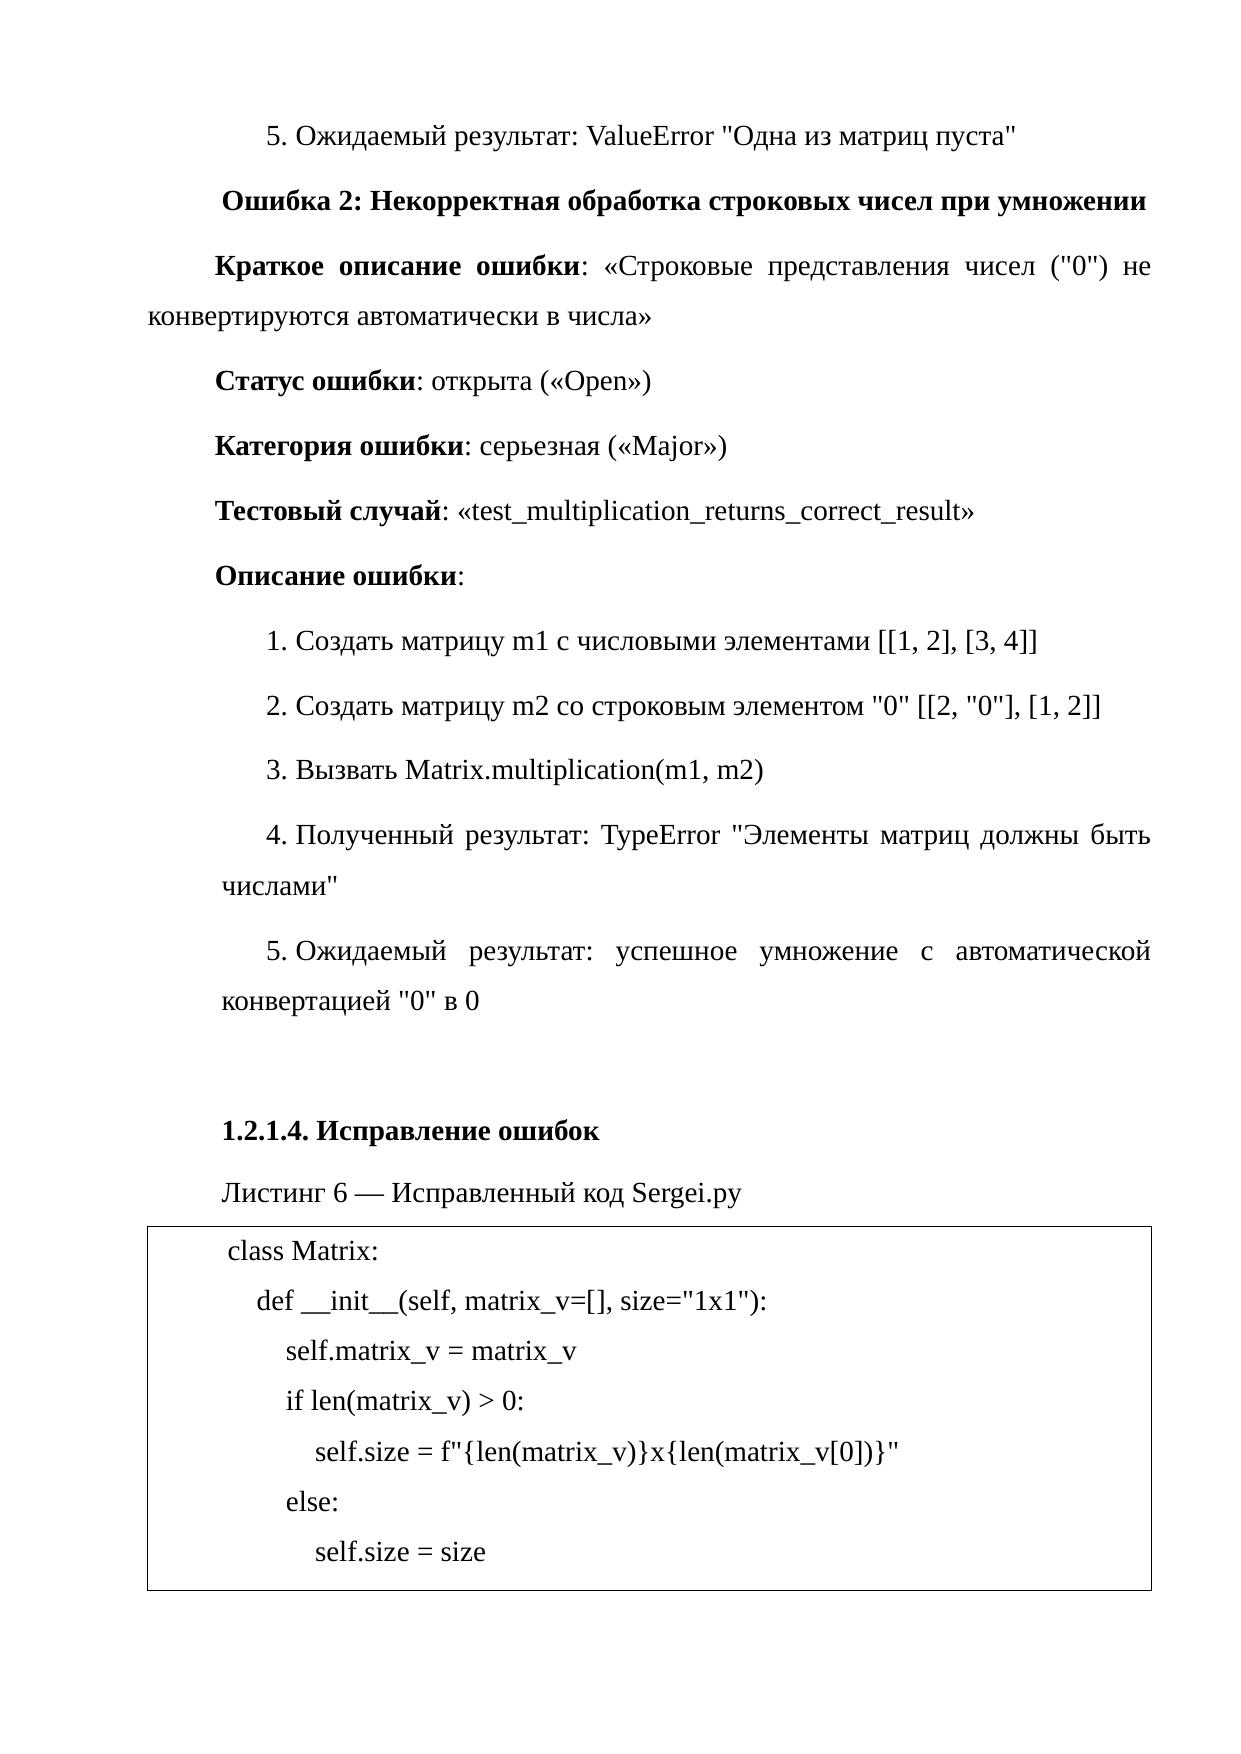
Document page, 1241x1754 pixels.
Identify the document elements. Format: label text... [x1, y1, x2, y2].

list Ожидаемый результат: ValueError "Одна из матриц пуста" [192, 118, 1152, 152]
text Категория ошибки: серьезная («Major») [148, 428, 1152, 462]
text Краткое описание ошибки: «Строковые представления чисел ("0") не конвертируются автоматически в числа» [148, 248, 1152, 332]
text Листинг 6 — Исправленный код Sergei.py [148, 1176, 1152, 1209]
list Вызвать Matrix.multiplication(m1, m2) [192, 752, 1152, 786]
list Полученный результат: TypeError "Элементы матриц должны быть числами" [192, 817, 1152, 901]
table_header class Matrix: def __init__(self, matrix_v=[], size="1x1"): self.matrix_v = matrix_v if len(matrix_v) > 0: self.size = f"{len(matrix_v)}x{len(matrix_v[0])}" else: self.size = size [148, 1227, 1151, 1590]
list Создать матрицу m1 с числовыми элементами [[1, 2], [3, 4]] [192, 623, 1152, 656]
text Статус ошибки: открыта («Open») [148, 363, 1152, 397]
list Создать матрицу m2 со строковым элементом "0" [[2, "0"], [1, 2]] [192, 688, 1152, 721]
text Тестовый случай: «test_multiplication_returns_correct_result» [148, 493, 1152, 526]
list Ожидаемый результат: успешное умножение с автоматической конвертацией "0" в 0 [192, 933, 1152, 1016]
subtitle Исправление ошибок [148, 1113, 1152, 1146]
text Ошибка 2: Некорректная обработка строковых чисел при умножении [148, 183, 1152, 217]
text Описание ошибки: [148, 558, 1152, 591]
